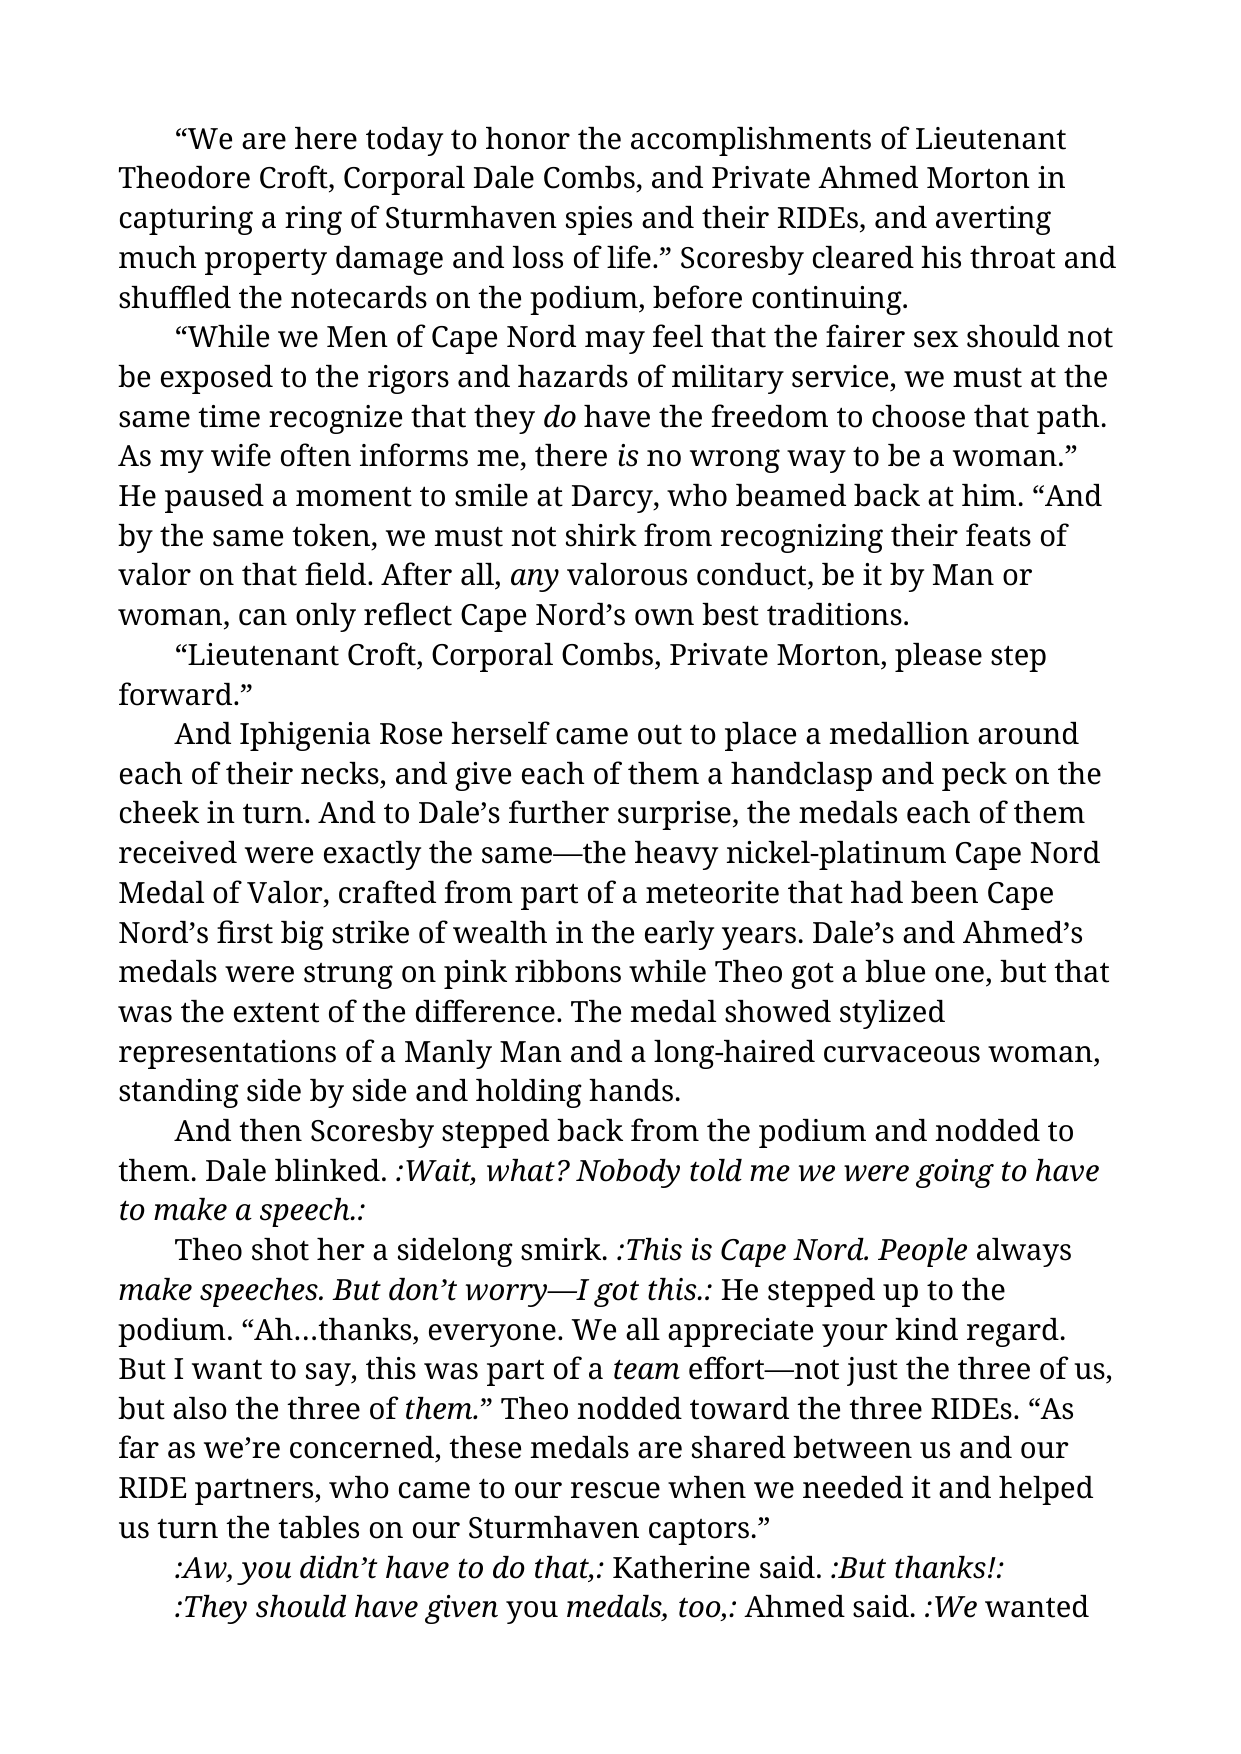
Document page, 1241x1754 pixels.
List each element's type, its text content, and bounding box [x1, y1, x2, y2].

text :They should have given you medals, too,: Ahmed said. :We wanted [118, 1587, 1122, 1626]
text “Lieutenant Croft, Corporal Combs, Private Morton, please step forward.” [118, 634, 1122, 713]
text :Aw, you didn’t have to do that,: Katherine said. :But thanks!: [118, 1547, 1122, 1587]
text And then Scoresby stepped back from the podium and nodded to them. Dale blinked. :Wait, what? Nobody told me we were going to have to make a speech.: [118, 1110, 1122, 1229]
text Theo shot her a sidelong smirk. :This is Cape Nord. People always make speeches. But don’t worry—I got this.: He stepped up to the podium. “Ah…thanks, everyone. We all appreciate your kind regard. But I want to say, this was part of a team effort—not just the three of us, but also the three of them.” Theo nodded toward the three RIDEs. “As far as we’re concerned, these medals are shared between us and our RIDE partners, who came to our rescue when we needed it and helped us turn the tables on our Sturmhaven captors.” [118, 1229, 1122, 1547]
text “While we Men of Cape Nord may feel that the fairer sex should not be exposed to the rigors and hazards of military service, we must at the same time recognize that they do have the freedom to choose that path. As my wife often informs me, there is no wrong way to be a woman.” He paused a moment to smile at Darcy, who beamed back at him. “And by the same token, we must not shirk from recognizing their feats of valor on that field. After all, any valorous conduct, be it by Man or woman, can only reflect Cape Nord’s own best traditions. [118, 317, 1122, 634]
text “We are here today to honor the accomplishments of Lieutenant Theodore Croft, Corporal Dale Combs, and Private Ahmed Morton in capturing a ring of Sturmhaven spies and their RIDEs, and averting much property damage and loss of life.” Scoresby cleared his throat and shuffled the notecards on the podium, before continuing. [118, 118, 1122, 317]
text And Iphigenia Rose herself came out to place a medallion around each of their necks, and give each of them a handclasp and peck on the cheek in turn. And to Dale’s further surprise, the medals each of them received were exactly the same—the heavy nickel-platinum Cape Nord Medal of Valor, crafted from part of a meteorite that had been Cape Nord’s first big strike of wealth in the early years. Dale’s and Ahmed’s medals were strung on pink ribbons while Theo got a blue one, but that was the extent of the difference. The medal showed stylized representations of a Manly Man and a long-haired curvaceous woman, standing side by side and holding hands. [118, 713, 1122, 1110]
